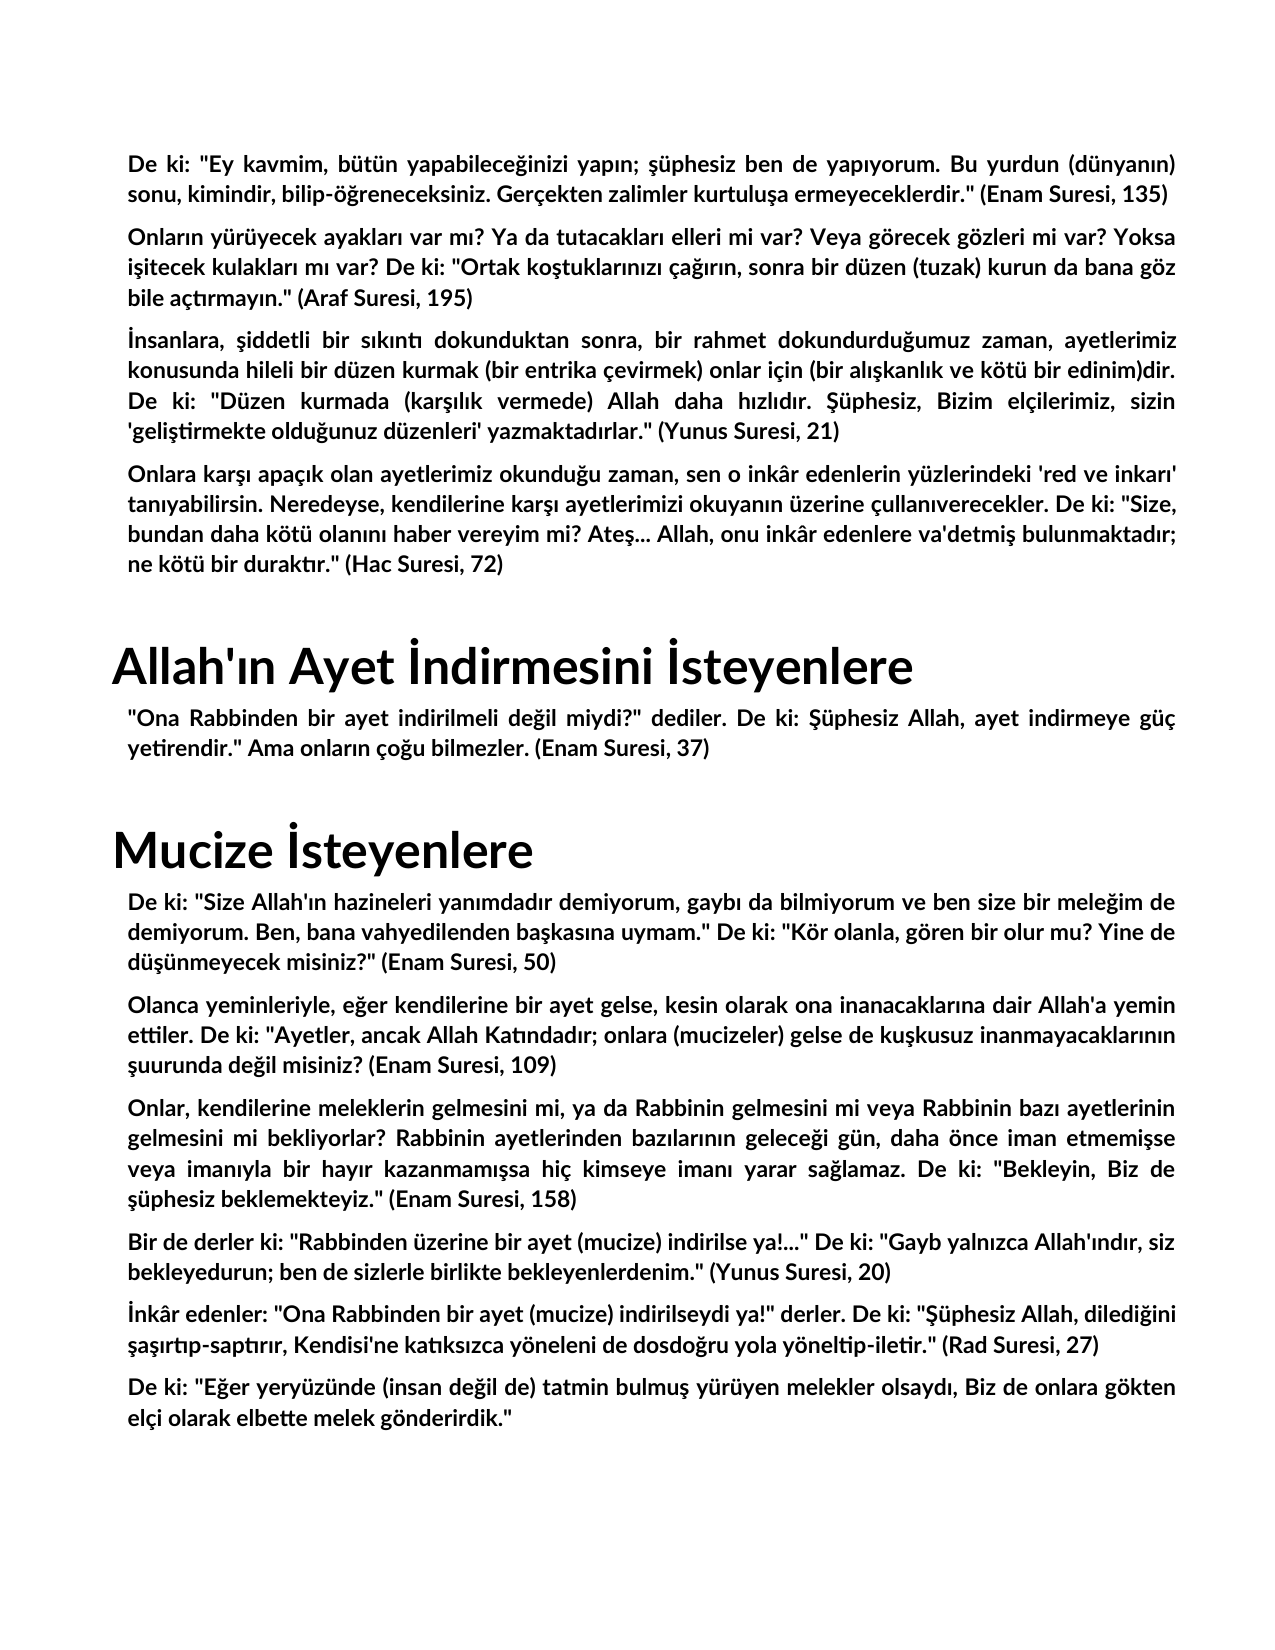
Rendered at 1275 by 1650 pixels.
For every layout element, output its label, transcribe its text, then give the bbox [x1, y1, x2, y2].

text De ki: "Size Allah'ın hazineleri yanımdadır demiyorum, gaybı da bilmiyorum ve ben size bir meleğim de demiyorum. Ben, bana vahyedilenden başkasına uymam." De ki: "Kör olanla, gören bir olur mu? Yine de düşünmeyecek misiniz?" (Enam Suresi, 50) [127, 888, 1177, 976]
text İnkâr edenler: "Ona Rabbinden bir ayet (mucize) indirilseydi ya!" derler. De ki: "Şüphesiz Allah, dilediğini şaşırtıp-saptırır, Kendisi'ne katıksızca yöneleni de dosdoğru yola yöneltip-iletir." (Rad Suresi, 27) [127, 1300, 1177, 1358]
text Olanca yeminleriyle, eğer kendilerine bir ayet gelse, kesin olarak ona inanacaklarına dair Allah'a yemin ettiler. De ki: "Ayetler, ancak Allah Katındadır; onlara (mucizeler) gelse de kuşkusuz inanmayacaklarının şuurunda değil misiniz? (Enam Suresi, 109) [127, 991, 1177, 1079]
text Onlar, kendilerine meleklerin gelmesini mi, ya da Rabbinin gelmesini mi veya Rabbinin bazı ayetlerinin gelmesini mi bekliyorlar? Rabbinin ayetlerinden bazılarının geleceği gün, daha önce iman etmemişse veya imanıyla bir hayır kazanmamışsa hiç kimseye imanı yarar sağlamaz. De ki: "Bekleyin, Biz de şüphesiz beklemekteyiz." (Enam Suresi, 158) [127, 1094, 1177, 1212]
subtitle Allah'ın Ayet İndirmesini İsteyenlere [112, 635, 1200, 695]
text Onların yürüyecek ayakları var mı? Ya da tutacakları elleri mi var? Veya görecek gözleri mi var? Yoksa işitecek kulakları mı var? De ki: "Ortak koştuklarınızı çağırın, sonra bir düzen (tuzak) kurun da bana göz bile açtırmayın." (Araf Suresi, 195) [127, 223, 1177, 311]
text De ki: "Eğer yeryüzünde (insan değil de) tatmin bulmuş yürüyen melekler olsaydı, Biz de onlara gökten elçi olarak elbette melek gönderirdik." [127, 1373, 1177, 1431]
text İnsanlara, şiddetli bir sıkıntı dokunduktan sonra, bir rahmet dokundurduğumuz zaman, ayetlerimiz konusunda hileli bir düzen kurmak (bir entrika çevirmek) onlar için (bir alışkanlık ve kötü bir edinim)dir. De ki: "Düzen kurmada (karşılık vermede) Allah daha hızlıdır. Şüphesiz, Bizim elçilerimiz, sizin 'geliştirmekte olduğunuz düzenleri' yazmaktadırlar." (Yunus Suresi, 21) [127, 326, 1177, 444]
text Onlara karşı apaçık olan ayetlerimiz okunduğu zaman, sen o inkâr edenlerin yüzlerindeki 'red ve inkarı' tanıyabilirsin. Neredeyse, kendilerine karşı ayetlerimizi okuyanın üzerine çullanıverecekler. De ki: "Size, bundan daha kötü olanını haber vereyim mi? Ateş... Allah, onu inkâr edenlere va'detmiş bulunmaktadır; ne kötü bir duraktır." (Hac Suresi, 72) [127, 459, 1177, 577]
text Bir de derler ki: "Rabbinden üzerine bir ayet (mucize) indirilse ya!..." De ki: "Gayb yalnızca Allah'ındır, siz bekleyedurun; ben de sizlerle birlikte bekleyenlerdenim." (Yunus Suresi, 20) [127, 1227, 1177, 1285]
text "Ona Rabbinden bir ayet indirilmeli değil miydi?" dediler. De ki: Şüphesiz Allah, ayet indirmeye güç yetirendir." Ama onların çoğu bilmezler. (Enam Suresi, 37) [127, 704, 1177, 761]
subtitle Mucize İsteyenlere [112, 819, 1200, 879]
text De ki: "Ey kavmim, bütün yapabileceğinizi yapın; şüphesiz ben de yapıyorum. Bu yurdun (dünyanın) sonu, kimindir, bilip-öğreneceksiniz. Gerçekten zalimler kurtuluşa ermeyeceklerdir." (Enam Suresi, 135) [127, 150, 1177, 208]
